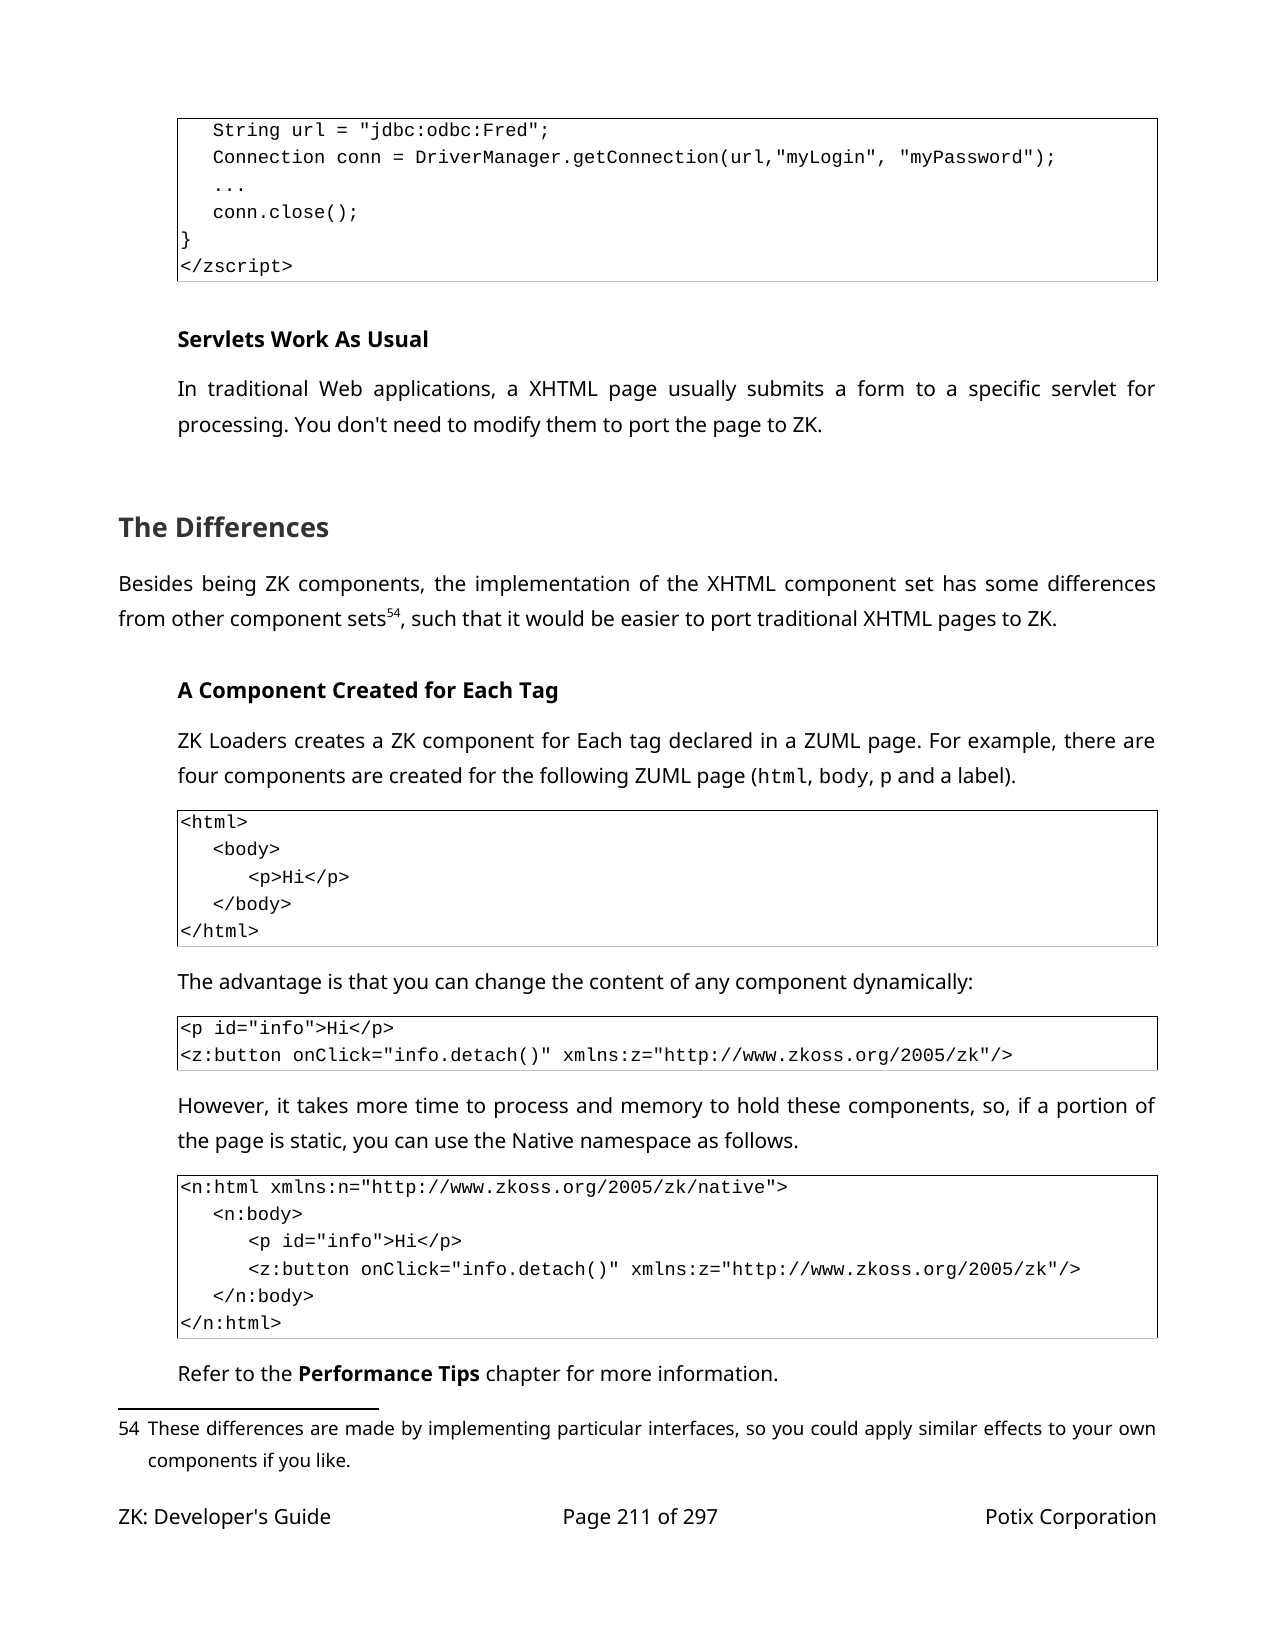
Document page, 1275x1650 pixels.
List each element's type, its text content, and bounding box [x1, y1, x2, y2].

text </n:html> [178, 1311, 1157, 1338]
text ZK Loaders creates a ZK component for Each tag declared in a ZUML page. For example, there are four components are created for the following ZUML page (html, body, p and a label). [177, 726, 1157, 789]
text <n:body> [178, 1202, 1157, 1226]
text <p id="info">Hi</p> [178, 1229, 1157, 1253]
text <z:button onClick="info.detach()" xmlns:z="http://www.zkoss.org/2005/zk"/> [178, 1256, 1157, 1281]
text <p>Hi</p> [178, 864, 1157, 889]
subtitle A Component Created for Each Tag [177, 675, 1157, 705]
text </html> [178, 919, 1157, 946]
text <n:html xmlns:n="http://www.zkoss.org/2005/zk/native"> [178, 1176, 1157, 1199]
text Connection conn = DriverManager.getConnection(url,"myLogin", "myPassword"); [178, 145, 1157, 169]
text String url = "jdbc:odbc:Fred"; [178, 119, 1157, 142]
text } [178, 227, 1157, 251]
text </zscript> [178, 254, 1157, 281]
subtitle The Differences [118, 509, 1157, 546]
text Refer to the Performance Tips chapter for more information. [177, 1359, 1157, 1387]
text <z:button onClick="info.detach()" xmlns:z="http://www.zkoss.org/2005/zk"/> [178, 1043, 1157, 1070]
text </body> [178, 892, 1157, 916]
text The advantage is that you can change the content of any component dynamically: [177, 967, 1157, 995]
text In traditional Web applications, a XHTML page usually submits a form to a specific servlet for processing. You don't need to modify them to port the page to ZK. [177, 374, 1157, 438]
text <html> [178, 811, 1157, 834]
text conn.close(); [178, 200, 1157, 224]
text </n:body> [178, 1283, 1157, 1308]
text <p id="info">Hi</p> [178, 1017, 1157, 1040]
text ... [178, 172, 1157, 197]
text However, it takes more time to process and memory to hold these components, so, if a portion of the page is static, you can use the Native namespace as follows. [177, 1091, 1157, 1154]
text <body> [178, 837, 1157, 862]
subtitle Servlets Work As Usual [177, 324, 1157, 354]
text Besides being ZK components, the implementation of the XHTML component set has some differences from other component sets, such that it would be easier to port traditional XHTML pages to ZK. [118, 569, 1157, 633]
text These differences are made by implementing particular interfaces, so you could apply similar effects to your own components if you like. [118, 1416, 1157, 1473]
